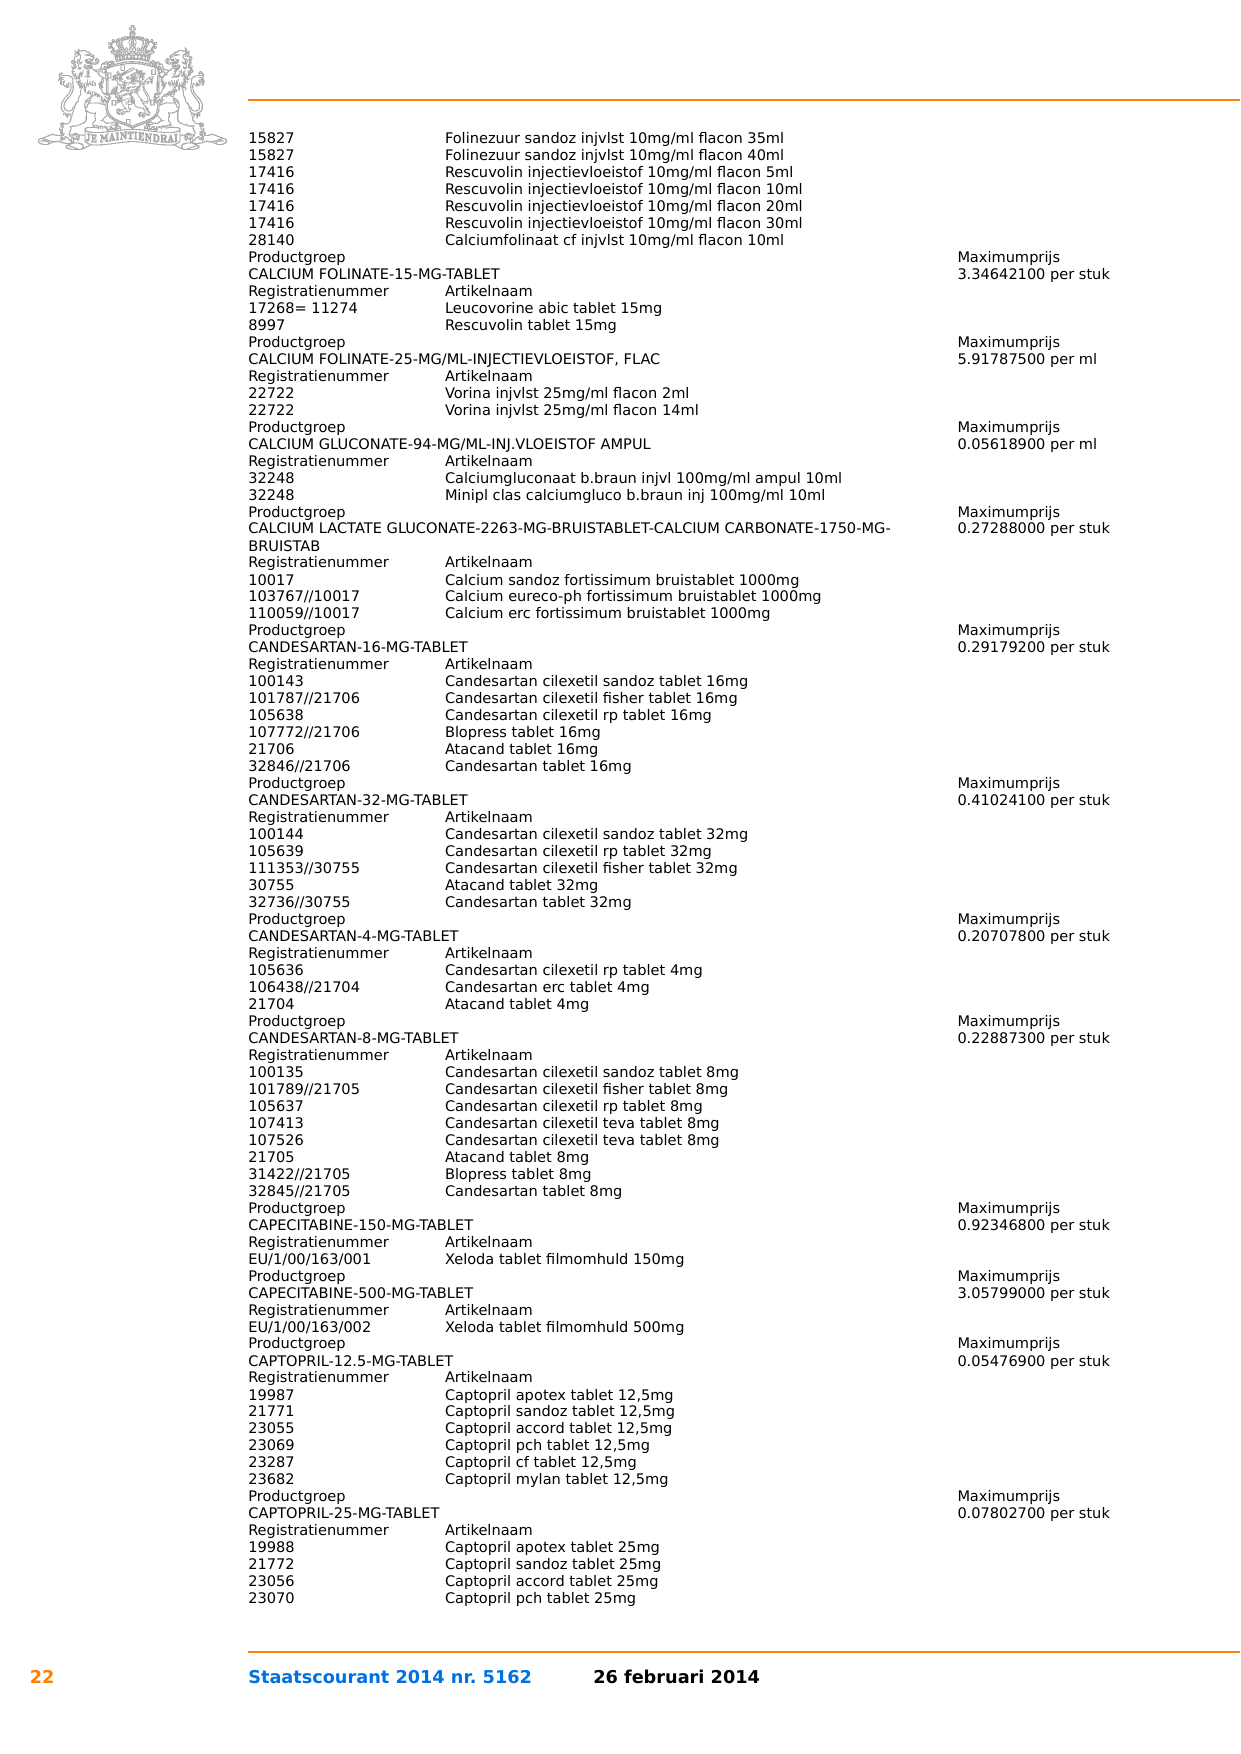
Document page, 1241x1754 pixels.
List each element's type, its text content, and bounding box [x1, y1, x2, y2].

table_cell Candesartan cilexetil sandoz tablet 8mg [439, 1064, 951, 1081]
table_cell [951, 1522, 1163, 1539]
table_cell Productgroep [248, 419, 439, 436]
table_cell Candesartan cilexetil rp tablet 32mg [439, 843, 951, 860]
table_cell CANDESARTAN-32-MG-TABLET [248, 792, 951, 809]
table_cell CANDESARTAN-8-MG-TABLET [248, 1030, 951, 1047]
table_cell Registratienummer [248, 945, 439, 962]
table_cell 23070 [248, 1590, 439, 1607]
table_cell [951, 860, 1163, 877]
table_cell [951, 1064, 1163, 1081]
table_cell 0.92346800 per stuk [951, 1217, 1163, 1233]
table_cell [951, 232, 1163, 249]
table_cell [951, 1403, 1163, 1420]
table_cell Maximumprijs [951, 1335, 1163, 1352]
table_cell 3.34642100 per stuk [951, 266, 1163, 283]
table_cell 21772 [248, 1556, 439, 1573]
table_cell [951, 656, 1163, 673]
table_cell [439, 775, 951, 792]
table_cell 32248 [248, 486, 439, 503]
table_cell [439, 1013, 951, 1030]
table_cell [439, 911, 951, 928]
table_cell Artikelnaam [439, 453, 951, 469]
table_cell 0.22887300 per stuk [951, 1030, 1163, 1047]
table_cell Candesartan cilexetil teva tablet 8mg [439, 1115, 951, 1132]
table_cell Maximumprijs [951, 1200, 1163, 1217]
table_cell Registratienummer [248, 554, 439, 571]
table_cell [951, 1234, 1163, 1251]
table_cell [439, 1488, 951, 1505]
table_cell 0.29179200 per stuk [951, 639, 1163, 656]
table_cell [951, 690, 1163, 707]
table_cell [439, 334, 951, 351]
table_cell Captopril sandoz tablet 25mg [439, 1556, 951, 1573]
table_cell Captopril cf tablet 12,5mg [439, 1454, 951, 1471]
table_cell Productgroep [248, 504, 439, 520]
table_cell [951, 1437, 1163, 1454]
table_cell [951, 826, 1163, 843]
table_cell Rescuvolin tablet 15mg [439, 317, 951, 334]
table_cell CALCIUM FOLINATE-15-MG-TABLET [248, 266, 951, 283]
table_cell EU/1/00/163/001 [248, 1251, 439, 1267]
table_cell [951, 181, 1163, 198]
table_cell Registratienummer [248, 1301, 439, 1318]
table_cell Minipl clas calciumgluco b.braun inj 100mg/ml 10ml [439, 486, 951, 503]
table_cell 10017 [248, 571, 439, 588]
table_cell [951, 317, 1163, 334]
table_cell Maximumprijs [951, 775, 1163, 792]
table_cell Artikelnaam [439, 656, 951, 673]
table_cell [951, 758, 1163, 775]
table_cell Registratienummer [248, 1234, 439, 1251]
table_cell Blopress tablet 16mg [439, 724, 951, 741]
table_cell Atacand tablet 32mg [439, 877, 951, 894]
table_cell [951, 1081, 1163, 1098]
table_cell CAPTOPRIL-25-MG-TABLET [248, 1505, 951, 1522]
table_cell 32846//21706 [248, 758, 439, 775]
table_cell Productgroep [248, 622, 439, 639]
table_cell [439, 1200, 951, 1217]
table_cell [951, 1319, 1163, 1335]
table_cell 0.05618900 per ml [951, 436, 1163, 452]
table_cell 107526 [248, 1132, 439, 1149]
table_cell Calciumgluconaat b.braun injvl 100mg/ml ampul 10ml [439, 470, 951, 486]
table_cell Atacand tablet 16mg [439, 741, 951, 758]
table_cell Candesartan cilexetil teva tablet 8mg [439, 1132, 951, 1149]
table_cell Captopril accord tablet 25mg [439, 1573, 951, 1590]
table_cell [951, 588, 1163, 605]
table_cell Registratienummer [248, 453, 439, 469]
table_cell 21705 [248, 1149, 439, 1166]
table_cell [951, 1471, 1163, 1488]
table_cell 101789//21705 [248, 1081, 439, 1098]
table_cell [951, 164, 1163, 181]
table_cell 0.20707800 per stuk [951, 928, 1163, 945]
table_cell CAPTOPRIL-12.5-MG-TABLET [248, 1353, 951, 1369]
table_cell [951, 1166, 1163, 1183]
table_cell Maximumprijs [951, 1488, 1163, 1505]
table_cell [951, 1420, 1163, 1437]
table_cell 103767//10017 [248, 588, 439, 605]
table_cell 107772//21706 [248, 724, 439, 741]
table_cell [951, 996, 1163, 1013]
table_cell [951, 945, 1163, 962]
table_cell 21706 [248, 741, 439, 758]
table_cell Xeloda tablet filmomhuld 150mg [439, 1251, 951, 1267]
table_cell Vorina injvlst 25mg/ml flacon 14ml [439, 402, 951, 418]
table_cell 5.91787500 per ml [951, 351, 1163, 368]
table_cell Productgroep [248, 775, 439, 792]
table_cell Maximumprijs [951, 419, 1163, 436]
table_cell 105639 [248, 843, 439, 860]
table_cell [951, 368, 1163, 384]
table_cell Registratienummer [248, 1522, 439, 1539]
table_cell 8997 [248, 317, 439, 334]
table_cell Calciumfolinaat cf injvlst 10mg/ml flacon 10ml [439, 232, 951, 249]
table_cell Blopress tablet 8mg [439, 1166, 951, 1183]
table_cell Maximumprijs [951, 911, 1163, 928]
table_cell Registratienummer [248, 283, 439, 300]
table_cell Candesartan cilexetil fisher tablet 8mg [439, 1081, 951, 1098]
table_cell [951, 1539, 1163, 1556]
table_cell Calcium erc fortissimum bruistablet 1000mg [439, 605, 951, 622]
table_cell [951, 1183, 1163, 1199]
table_cell CALCIUM FOLINATE-25-MG/ML-INJECTIEVLOEISTOF, FLAC [248, 351, 951, 368]
table_cell 101787//21706 [248, 690, 439, 707]
table_cell [951, 1590, 1163, 1607]
picture [38, 25, 227, 150]
table_cell 106438//21704 [248, 979, 439, 996]
table_cell Folinezuur sandoz injvlst 10mg/ml flacon 40ml [439, 147, 951, 164]
table_cell 23287 [248, 1454, 439, 1471]
table_cell CANDESARTAN-4-MG-TABLET [248, 928, 951, 945]
table_cell 0.27288000 per stuk [951, 520, 1163, 554]
table_cell Atacand tablet 8mg [439, 1149, 951, 1166]
table_cell Maximumprijs [951, 622, 1163, 639]
table_cell 105638 [248, 707, 439, 724]
table_cell [951, 215, 1163, 232]
table_cell [951, 1386, 1163, 1403]
table_cell Captopril apotex tablet 12,5mg [439, 1386, 951, 1403]
table_cell 15827 [248, 130, 439, 147]
table_cell Leucovorine abic tablet 15mg [439, 300, 951, 317]
table_cell Vorina injvlst 25mg/ml flacon 2ml [439, 385, 951, 402]
table_cell Productgroep [248, 1013, 439, 1030]
table_cell [439, 504, 951, 520]
table_cell 22722 [248, 402, 439, 418]
table_cell 23682 [248, 1471, 439, 1488]
table_cell 17416 [248, 164, 439, 181]
table_cell [951, 453, 1163, 469]
table_cell [439, 622, 951, 639]
table_cell Artikelnaam [439, 554, 951, 571]
table_cell CANDESARTAN-16-MG-TABLET [248, 639, 951, 656]
table_cell Atacand tablet 4mg [439, 996, 951, 1013]
table_cell Artikelnaam [439, 283, 951, 300]
table_cell CAPECITABINE-500-MG-TABLET [248, 1285, 951, 1301]
table_cell 107413 [248, 1115, 439, 1132]
table_cell [951, 1454, 1163, 1471]
table_cell Productgroep [248, 1488, 439, 1505]
table_cell [951, 300, 1163, 317]
table_cell 22722 [248, 385, 439, 402]
table_cell 32736//30755 [248, 894, 439, 911]
table_cell 111353//30755 [248, 860, 439, 877]
table_cell Candesartan cilexetil fisher tablet 16mg [439, 690, 951, 707]
table_cell Productgroep [248, 249, 439, 266]
table_cell Productgroep [248, 911, 439, 928]
table_cell Registratienummer [248, 1047, 439, 1064]
table_cell Captopril pch tablet 12,5mg [439, 1437, 951, 1454]
table_cell 30755 [248, 877, 439, 894]
table_cell CALCIUM GLUCONATE-94-MG/ML-INJ.VLOEISTOF AMPUL [248, 436, 951, 452]
table_cell 15827 [248, 147, 439, 164]
table_cell [951, 605, 1163, 622]
table_cell Rescuvolin injectievloeistof 10mg/ml flacon 10ml [439, 181, 951, 198]
table_cell 31422//21705 [248, 1166, 439, 1183]
table_cell Rescuvolin injectievloeistof 10mg/ml flacon 20ml [439, 198, 951, 215]
table_cell 100144 [248, 826, 439, 843]
table_cell [951, 486, 1163, 503]
table_cell [951, 571, 1163, 588]
table_cell Maximumprijs [951, 1013, 1163, 1030]
table_cell Maximumprijs [951, 334, 1163, 351]
table_cell [951, 741, 1163, 758]
table_cell [951, 283, 1163, 300]
table_cell Productgroep [248, 334, 439, 351]
table_cell Candesartan cilexetil rp tablet 4mg [439, 962, 951, 979]
table_cell [951, 673, 1163, 690]
table_cell Maximumprijs [951, 249, 1163, 266]
table_cell 23069 [248, 1437, 439, 1454]
table_cell 17268= 11274 [248, 300, 439, 317]
table_cell [439, 1335, 951, 1352]
table_cell Folinezuur sandoz injvlst 10mg/ml flacon 35ml [439, 130, 951, 147]
table_cell Artikelnaam [439, 1369, 951, 1386]
table_cell Artikelnaam [439, 1522, 951, 1539]
table_cell Registratienummer [248, 368, 439, 384]
table_cell 105637 [248, 1098, 439, 1115]
table_cell Candesartan cilexetil sandoz tablet 16mg [439, 673, 951, 690]
table_cell Artikelnaam [439, 1047, 951, 1064]
table_cell 28140 [248, 232, 439, 249]
table_cell 32248 [248, 470, 439, 486]
table_cell [951, 1098, 1163, 1115]
table_cell Xeloda tablet filmomhuld 500mg [439, 1319, 951, 1335]
table_cell 19988 [248, 1539, 439, 1556]
table_cell 23055 [248, 1420, 439, 1437]
table_cell [951, 1369, 1163, 1386]
table_cell [951, 198, 1163, 215]
table_cell 32845//21705 [248, 1183, 439, 1199]
table_cell Maximumprijs [951, 504, 1163, 520]
table_cell [439, 249, 951, 266]
table_cell Candesartan tablet 8mg [439, 1183, 951, 1199]
table_cell Captopril mylan tablet 12,5mg [439, 1471, 951, 1488]
table_cell [951, 724, 1163, 741]
table_cell [951, 1149, 1163, 1166]
table_cell Calcium eureco-ph fortissimum bruistablet 1000mg [439, 588, 951, 605]
table_cell [951, 1573, 1163, 1590]
table_cell [951, 385, 1163, 402]
table_cell Productgroep [248, 1200, 439, 1217]
table_cell CALCIUM LACTATE GLUCONATE-2263-MG-BRUISTABLET-CALCIUM CARBONATE-1750-MG-BRUISTAB [248, 520, 951, 554]
table_cell [951, 809, 1163, 826]
table_cell Candesartan tablet 16mg [439, 758, 951, 775]
table_cell Candesartan cilexetil fisher tablet 32mg [439, 860, 951, 877]
table_cell 105636 [248, 962, 439, 979]
table_cell [439, 1268, 951, 1284]
table_cell [951, 979, 1163, 996]
table_cell 21704 [248, 996, 439, 1013]
table_cell [951, 402, 1163, 418]
table_cell Captopril accord tablet 12,5mg [439, 1420, 951, 1437]
table_cell 100135 [248, 1064, 439, 1081]
table_cell [439, 419, 951, 436]
table_cell Registratienummer [248, 1369, 439, 1386]
table_cell [951, 1132, 1163, 1149]
table_cell Maximumprijs [951, 1268, 1163, 1284]
table_cell [951, 843, 1163, 860]
table_cell 21771 [248, 1403, 439, 1420]
table_cell Rescuvolin injectievloeistof 10mg/ml flacon 30ml [439, 215, 951, 232]
table_cell 3.05799000 per stuk [951, 1285, 1163, 1301]
table_cell Captopril pch tablet 25mg [439, 1590, 951, 1607]
table_cell Productgroep [248, 1268, 439, 1284]
table_cell 0.05476900 per stuk [951, 1353, 1163, 1369]
table_cell Artikelnaam [439, 1234, 951, 1251]
table_cell 19987 [248, 1386, 439, 1403]
table_cell EU/1/00/163/002 [248, 1319, 439, 1335]
table_cell [951, 1301, 1163, 1318]
table_cell 23056 [248, 1573, 439, 1590]
table_cell [951, 707, 1163, 724]
table_cell Rescuvolin injectievloeistof 10mg/ml flacon 5ml [439, 164, 951, 181]
table_cell Candesartan cilexetil sandoz tablet 32mg [439, 826, 951, 843]
table_cell Artikelnaam [439, 368, 951, 384]
table_cell [951, 1047, 1163, 1064]
table_cell Candesartan tablet 32mg [439, 894, 951, 911]
table_cell Artikelnaam [439, 809, 951, 826]
table_cell [951, 130, 1163, 147]
table_cell Candesartan erc tablet 4mg [439, 979, 951, 996]
table_cell 110059//10017 [248, 605, 439, 622]
table_cell [951, 894, 1163, 911]
table_cell Candesartan cilexetil rp tablet 16mg [439, 707, 951, 724]
table_cell Candesartan cilexetil rp tablet 8mg [439, 1098, 951, 1115]
table_cell 0.07802700 per stuk [951, 1505, 1163, 1522]
table_cell [951, 1251, 1163, 1267]
table_cell [951, 877, 1163, 894]
table_cell Artikelnaam [439, 1301, 951, 1318]
table_cell [951, 470, 1163, 486]
table_cell Registratienummer [248, 656, 439, 673]
table_cell Calcium sandoz fortissimum bruistablet 1000mg [439, 571, 951, 588]
table_cell CAPECITABINE-150-MG-TABLET [248, 1217, 951, 1233]
table_cell 0.41024100 per stuk [951, 792, 1163, 809]
table_cell Captopril apotex tablet 25mg [439, 1539, 951, 1556]
table_cell [951, 554, 1163, 571]
table_cell Productgroep [248, 1335, 439, 1352]
table_cell 17416 [248, 181, 439, 198]
table_cell Registratienummer [248, 809, 439, 826]
table_cell 17416 [248, 198, 439, 215]
table_cell [951, 1115, 1163, 1132]
table_cell 100143 [248, 673, 439, 690]
table_cell Artikelnaam [439, 945, 951, 962]
table_cell [951, 1556, 1163, 1573]
table_cell 17416 [248, 215, 439, 232]
table_cell [951, 962, 1163, 979]
table_cell [951, 147, 1163, 164]
table_cell Captopril sandoz tablet 12,5mg [439, 1403, 951, 1420]
